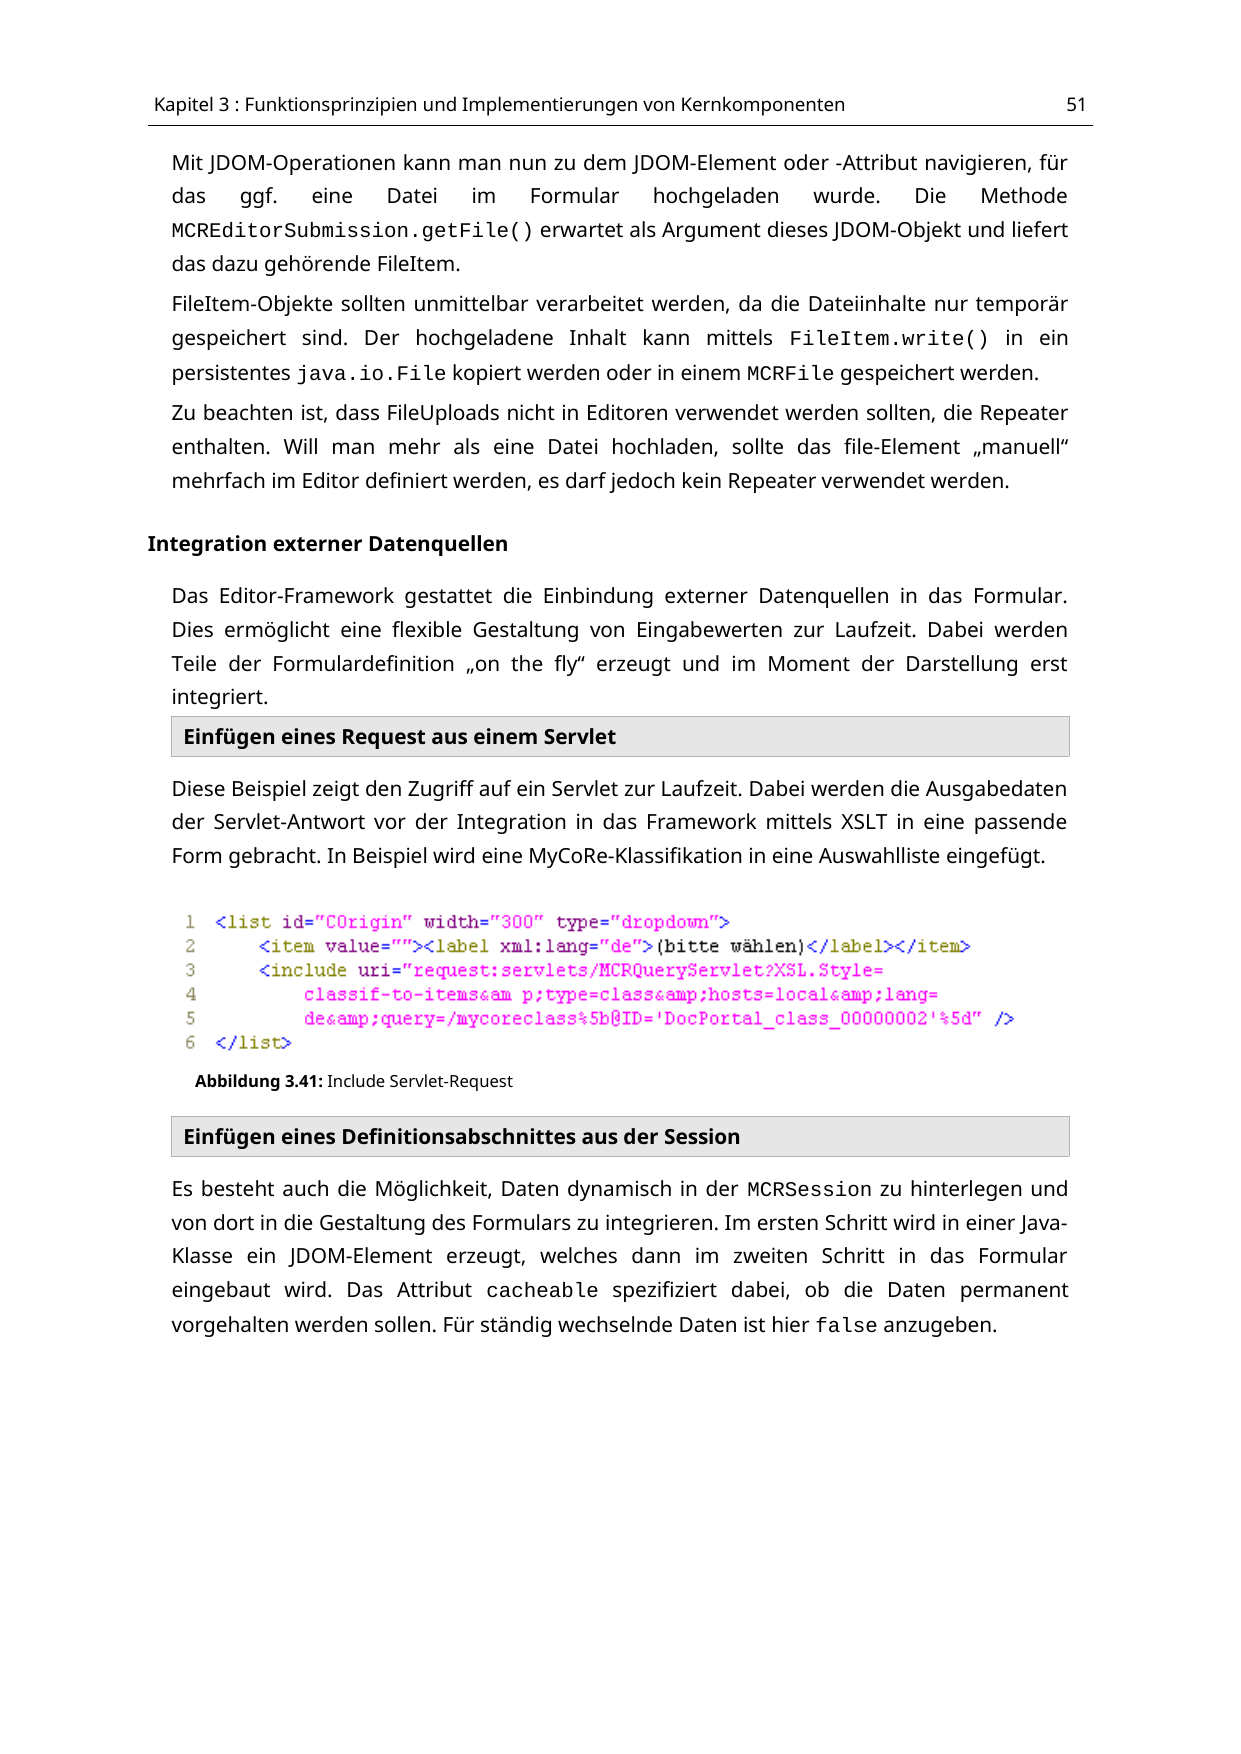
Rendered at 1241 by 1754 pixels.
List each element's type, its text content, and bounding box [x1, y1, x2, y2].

text Das Editor-Framework gestattet die Einbindung externer Datenquellen in das Formular. Dies ermöglicht eine flexible Gestaltung von Eingabewerten zur Laufzeit. Dabei werden Teile der Formulardefinition „on the fly“ erzeugt und im Moment der Darstellung erst integriert. [171, 581, 1069, 711]
text Zu beachten ist, dass FileUploads nicht in Editoren verwendet werden sollten, die Repeater enthalten. Will man mehr als eine Datei hochladen, sollte das file-Element „manuell“ mehrfach im Editor definiert werden, es darf jedoch kein Repeater verwendet werden. [171, 398, 1069, 494]
text FileItem-Objekte sollten unmittelbar verarbeitet werden, da die Dateiinhalte nur temporär gespeichert sind. Der hochgeladene Inhalt kann mittels FileItem.write() in ein persistentes java.io.File kopiert werden oder in einem MCRFile gespeichert werden. [171, 289, 1069, 386]
text Abbildung 3.42: Include Servlet-Request [195, 1054, 1012, 1093]
text Diese Beispiel zeigt den Zugriff auf ein Servlet zur Laufzeit. Dabei werden die Ausgabedaten der Servlet-Antwort vor der Integration in das Framework mittels XSLT in eine passende Form gebracht. In Beispiel wird eine MyCoRe-Klassifikation in eine Auswahlliste eingefügt. [171, 774, 1069, 869]
table_header Einfügen eines Request aus einem Servlet [172, 717, 1069, 756]
subtitle Integration externer Datenquellen [148, 529, 1092, 557]
text Es besteht auch die Möglichkeit, Daten dynamisch in der MCRSession zu hinterlegen und von dort in die Gestaltung des Formulars zu integrieren. Im ersten Schritt wird in einer Java-Klasse ein JDOM-Element erzeugt, welches dann im zweiten Schritt in das Formular eingebaut wird. Das Attribut cacheable spezifiziert dabei, ob die Daten permanent vorgehalten werden sollen. Für ständig wechselnde Daten ist hier false anzugeben. [171, 1174, 1069, 1338]
table_header Einfügen eines Definitionsabschnittes aus der Session [172, 1117, 1069, 1156]
text Mit JDOM-Operationen kann man nun zu dem JDOM-Element oder -Attribut navigieren, für das ggf. eine Datei im Formular hochgeladen wurde. Die Methode MCREditorSubmission.getFile() erwartet als Argument dieses JDOM-Objekt und liefert das dazu gehörende FileItem. [171, 148, 1069, 278]
